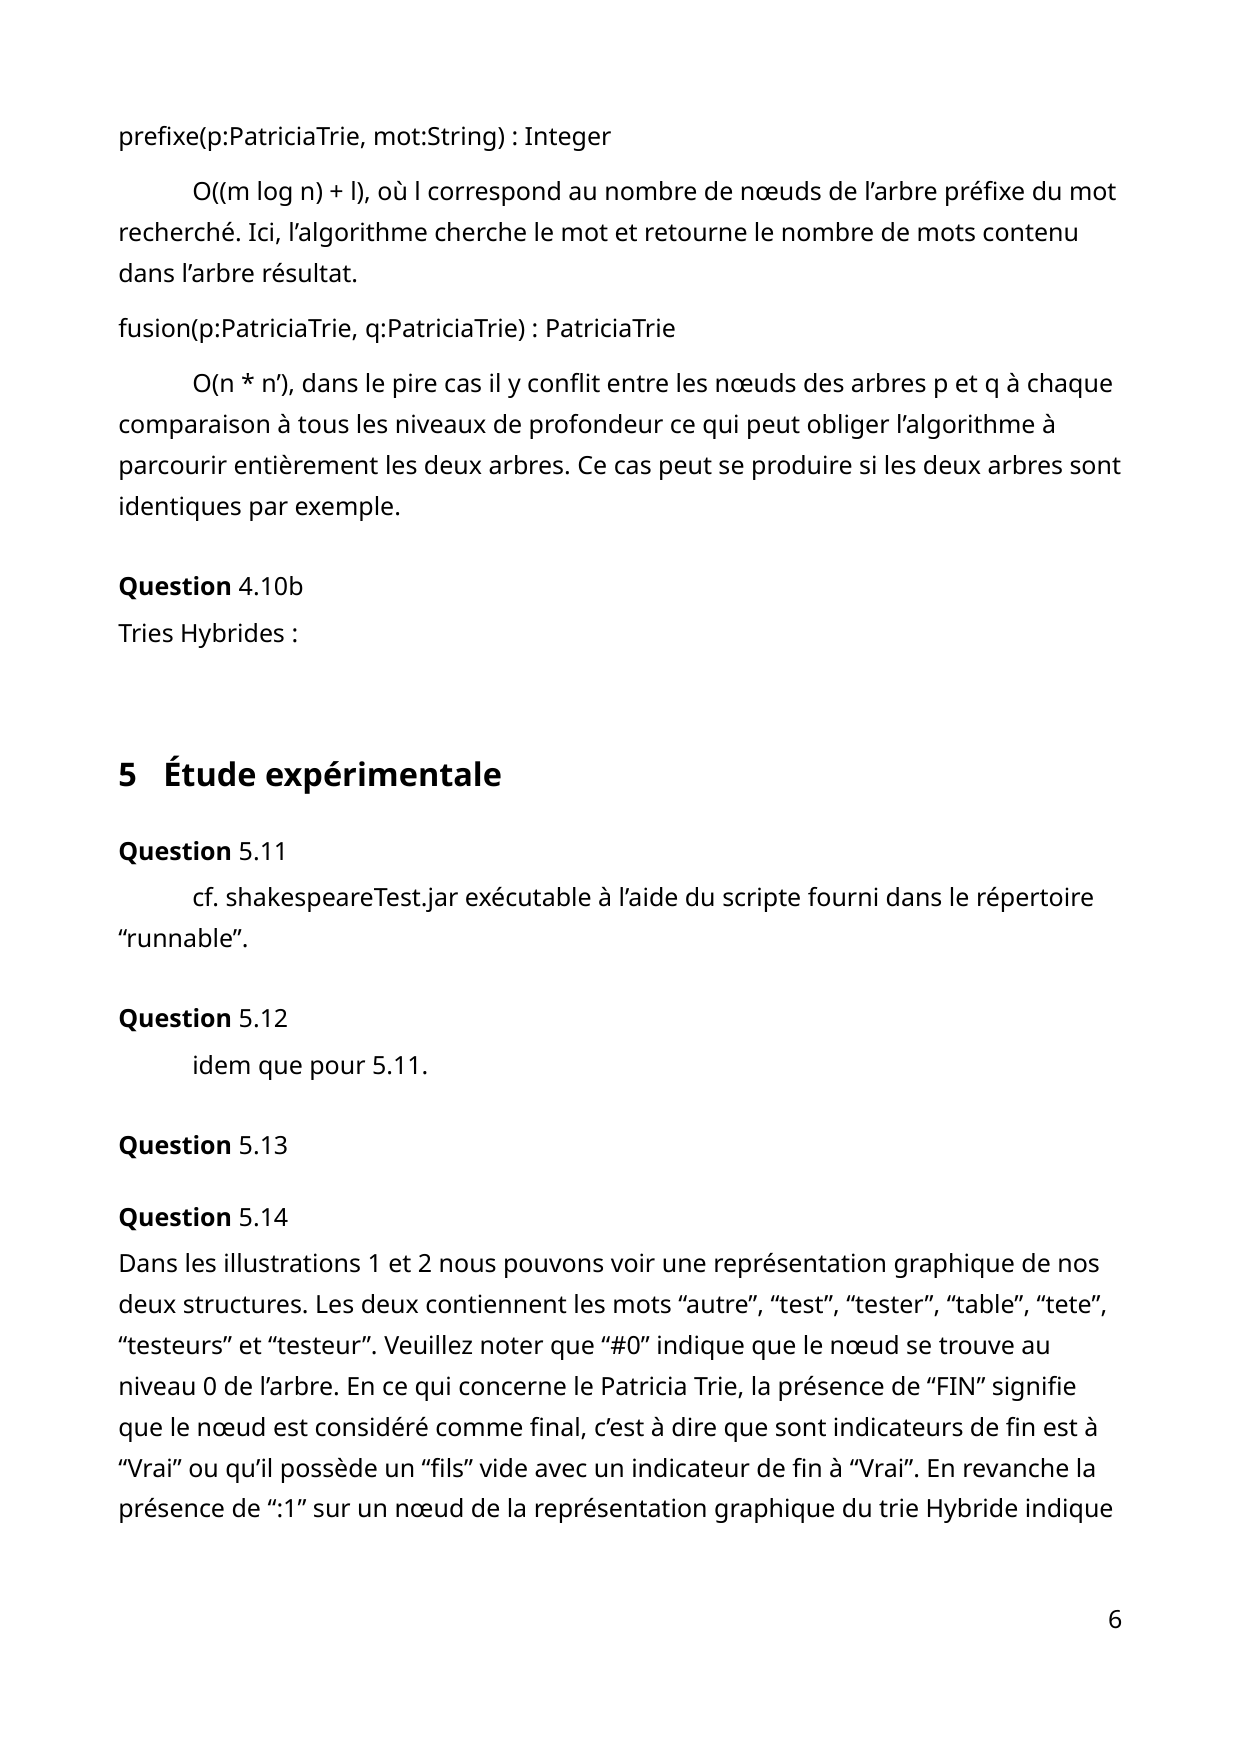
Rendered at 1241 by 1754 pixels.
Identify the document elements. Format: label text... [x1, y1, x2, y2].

subtitle Question 5.13 [118, 1128, 1122, 1162]
subtitle Question 5.11 [118, 833, 1122, 867]
text prefixe(p:PatriciaTrie, mot:String) : Integer [118, 118, 1122, 152]
text Tries Hybrides : [118, 616, 1122, 649]
text fusion(p:PatriciaTrie, q:PatriciaTrie) : PatriciaTrie [118, 311, 1122, 345]
text O((m log n) + l), où l correspond au nombre de nœuds de l’arbre préfixe du mot recherché. Ici, l’algorithme cherche le mot et retourne le nombre de mots contenu dans l’arbre résultat. [118, 173, 1122, 289]
subtitle Étude expérimentale [118, 751, 1122, 796]
text idem que pour 5.11. [118, 1047, 1122, 1082]
subtitle Question 5.14 [118, 1199, 1122, 1233]
text cf. shakespeareTest.jar exécutable à l’aide du scripte fourni dans le répertoire “runnable”. [118, 880, 1122, 954]
text Dans les illustrations 1 et 2 nous pouvons voir une représentation graphique de nos deux structures. Les deux contiennent les mots “autre”, “test”, “tester”, “table”, “tete”, “testeurs” et “testeur”. Veuillez noter que “#0” indique que le nœud se trouve au niveau 0 de l’arbre. En ce qui concerne le Patricia Trie, la présence de “FIN” signifie que le nœud est considéré comme final, c’est à dire que sont indicateurs de fin est à “Vrai” ou qu’il possède un “fils” vide avec un indicateur de fin à “Vrai”. En revanche la présence de “:1” sur un nœud de la représentation graphique du trie Hybride indique [118, 1246, 1122, 1525]
subtitle Question 5.12 [118, 1001, 1122, 1035]
text O(n * n’), dans le pire cas il y conflit entre les nœuds des arbres p et q à chaque comparaison à tous les niveaux de profondeur ce qui peut obliger l’algorithme à parcourir entièrement les deux arbres. Ce cas peut se produire si les deux arbres sont identiques par exemple. [118, 366, 1122, 523]
subtitle Question 4.10b [118, 569, 1122, 603]
